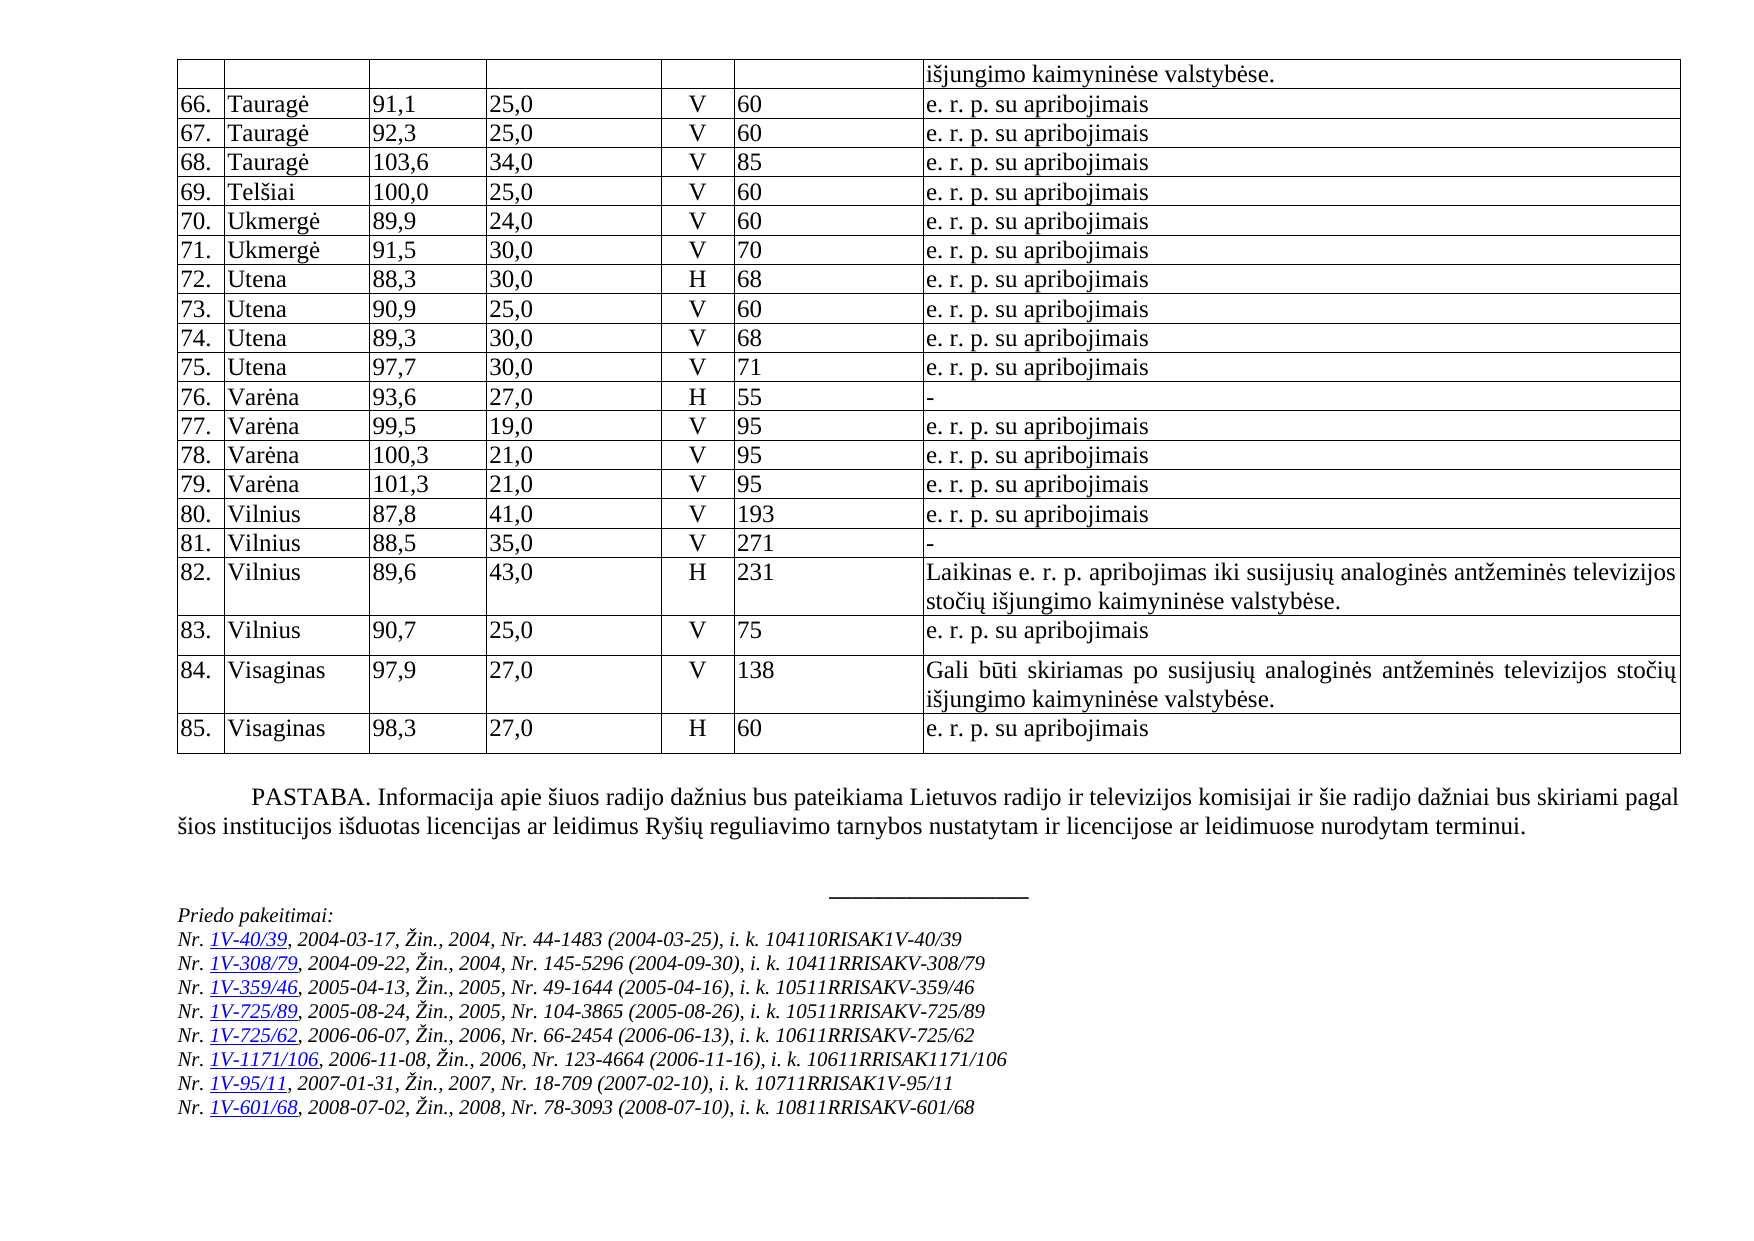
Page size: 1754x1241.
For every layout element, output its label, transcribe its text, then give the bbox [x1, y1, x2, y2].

table_cell 27,0 [487, 382, 661, 410]
table_cell e. r. p. su apribojimais [924, 89, 1680, 118]
table_cell [178, 60, 224, 88]
table_cell 83. [178, 616, 224, 655]
table_cell e. r. p. su apribojimais [924, 148, 1680, 176]
text Nr. 1V-40/39, 2004-03-17, Žin., 2004, Nr. 44-1483 (2004-03-25), i. k. 104110RISAK1V-40/39 [177, 927, 1680, 951]
table_cell 68 [735, 265, 923, 293]
table_cell 85 [735, 148, 923, 176]
table_cell 100,0 [370, 177, 486, 205]
table_cell 30,0 [487, 324, 661, 352]
table_cell Tauragė [225, 89, 369, 118]
table_cell e. r. p. su apribojimais [924, 353, 1680, 381]
table_cell 75. [178, 353, 224, 381]
table_cell V [662, 353, 734, 381]
table_cell Ukmergė [225, 206, 369, 235]
table_cell 43,0 [487, 558, 661, 615]
table_cell Tauragė [225, 119, 369, 147]
table_cell 21,0 [487, 470, 661, 498]
table_cell 68 [735, 324, 923, 352]
table_cell V [662, 529, 734, 557]
table_cell 91,5 [370, 236, 486, 264]
table_cell 88,3 [370, 265, 486, 293]
text Nr. 1V-725/62, 2006-06-07, Žin., 2006, Nr. 66-2454 (2006-06-13), i. k. 10611RRISAKV-725/62 [177, 1023, 1680, 1047]
table_cell Varėna [225, 382, 369, 410]
table_cell Gali būti skiriamas po susijusių analoginės antžeminės televizijos stočių išjungimo kaimyninėse valstybėse. [924, 656, 1680, 713]
table_cell Vilnius [225, 529, 369, 557]
table_cell V [662, 441, 734, 469]
table_cell 70 [735, 236, 923, 264]
table_cell 193 [735, 499, 923, 527]
table_cell 89,3 [370, 324, 486, 352]
table_cell V [662, 616, 734, 655]
table_cell 60 [735, 177, 923, 205]
table_cell H [662, 382, 734, 410]
table_cell e. r. p. su apribojimais [924, 324, 1680, 352]
table_cell Utena [225, 324, 369, 352]
table_cell 231 [735, 558, 923, 615]
text Nr. 1V-95/11, 2007-01-31, Žin., 2007, Nr. 18-709 (2007-02-10), i. k. 10711RRISAK1V-95/11 [177, 1071, 1680, 1095]
table_cell 30,0 [487, 265, 661, 293]
table_cell Visaginas [225, 714, 369, 753]
table_cell e. r. p. su apribojimais [924, 411, 1680, 439]
table_cell V [662, 499, 734, 527]
table_cell 82. [178, 558, 224, 615]
table_cell Vilnius [225, 616, 369, 655]
table_cell Visaginas [225, 656, 369, 713]
table_cell 89,6 [370, 558, 486, 615]
table_cell Varėna [225, 411, 369, 439]
table_cell 25,0 [487, 89, 661, 118]
table_cell 19,0 [487, 411, 661, 439]
table_cell 138 [735, 656, 923, 713]
table_cell 60 [735, 119, 923, 147]
table_cell 80. [178, 499, 224, 527]
table_cell Utena [225, 353, 369, 381]
table_cell 66. [178, 89, 224, 118]
table_cell [370, 60, 486, 88]
table_cell 41,0 [487, 499, 661, 527]
table_cell Tauragė [225, 148, 369, 176]
table_cell 76. [178, 382, 224, 410]
text Nr. 1V-601/68, 2008-07-02, Žin., 2008, Nr. 78-3093 (2008-07-10), i. k. 10811RRISAKV-601/68 [177, 1095, 1680, 1119]
table_cell 24,0 [487, 206, 661, 235]
table_cell Utena [225, 294, 369, 322]
table_cell [225, 60, 369, 88]
table_cell e. r. p. su apribojimais [924, 294, 1680, 322]
table_cell 72. [178, 265, 224, 293]
table_cell e. r. p. su apribojimais [924, 470, 1680, 498]
table_cell V [662, 656, 734, 713]
text Nr. 1V-1171/106, 2006-11-08, Žin., 2006, Nr. 123-4664 (2006-11-16), i. k. 10611RRISAK1171/106 [177, 1047, 1680, 1071]
table_cell H [662, 714, 734, 753]
table_cell e. r. p. su apribojimais [924, 206, 1680, 235]
table_cell V [662, 148, 734, 176]
table_cell 90,7 [370, 616, 486, 655]
text Nr. 1V-725/89, 2005-08-24, Žin., 2005, Nr. 104-3865 (2005-08-26), i. k. 10511RRISAKV-725/89 [177, 999, 1680, 1023]
table_cell 27,0 [487, 656, 661, 713]
table_cell 60 [735, 89, 923, 118]
table_cell e. r. p. su apribojimais [924, 119, 1680, 147]
table_cell H [662, 558, 734, 615]
table_cell 69. [178, 177, 224, 205]
table_cell Ukmergė [225, 236, 369, 264]
table_cell 35,0 [487, 529, 661, 557]
table_cell 25,0 [487, 119, 661, 147]
table_cell Laikinas e. r. p. apribojimas iki susijusių analoginės antžeminės televizijos stočių išjungimo kaimyninėse valstybėse. [924, 558, 1680, 615]
table_cell 73. [178, 294, 224, 322]
table_cell e. r. p. su apribojimais [924, 714, 1680, 753]
table_cell 71 [735, 353, 923, 381]
table_cell 271 [735, 529, 923, 557]
table_cell Varėna [225, 470, 369, 498]
table_cell 71. [178, 236, 224, 264]
text Nr. 1V-359/46, 2005-04-13, Žin., 2005, Nr. 49-1644 (2005-04-16), i. k. 10511RRISAKV-359/46 [177, 975, 1680, 999]
table_cell Varėna [225, 441, 369, 469]
table_cell 88,5 [370, 529, 486, 557]
table_cell 92,3 [370, 119, 486, 147]
table_cell 95 [735, 441, 923, 469]
table_cell H [662, 265, 734, 293]
table_cell [735, 60, 923, 88]
table_cell išjungimo kaimyninėse valstybėse. [924, 60, 1680, 88]
table_cell 77. [178, 411, 224, 439]
table_cell 60 [735, 714, 923, 753]
table_cell e. r. p. su apribojimais [924, 441, 1680, 469]
table_cell 95 [735, 470, 923, 498]
table_cell 100,3 [370, 441, 486, 469]
table_cell 21,0 [487, 441, 661, 469]
table_cell 55 [735, 382, 923, 410]
table_cell 87,8 [370, 499, 486, 527]
table_cell V [662, 236, 734, 264]
table_cell 34,0 [487, 148, 661, 176]
table_cell 25,0 [487, 294, 661, 322]
table_cell 101,3 [370, 470, 486, 498]
table_cell 89,9 [370, 206, 486, 235]
table_cell 84. [178, 656, 224, 713]
table_cell 97,9 [370, 656, 486, 713]
table_cell 98,3 [370, 714, 486, 753]
table_cell 67. [178, 119, 224, 147]
table_cell V [662, 206, 734, 235]
table_cell V [662, 119, 734, 147]
table_cell 60 [735, 294, 923, 322]
table_cell - [924, 382, 1680, 410]
table_cell 97,7 [370, 353, 486, 381]
table_cell Telšiai [225, 177, 369, 205]
table_cell 27,0 [487, 714, 661, 753]
table_cell V [662, 89, 734, 118]
table_cell 75 [735, 616, 923, 655]
table_cell V [662, 177, 734, 205]
table_cell 60 [735, 206, 923, 235]
text Priedo pakeitimai: [177, 903, 1680, 927]
table_cell 79. [178, 470, 224, 498]
table_cell V [662, 324, 734, 352]
table_cell - [924, 529, 1680, 557]
table_cell 95 [735, 411, 923, 439]
table_cell V [662, 411, 734, 439]
table_cell 85. [178, 714, 224, 753]
table_cell 68. [178, 148, 224, 176]
table_cell 90,9 [370, 294, 486, 322]
table_cell 25,0 [487, 177, 661, 205]
table_cell e. r. p. su apribojimais [924, 236, 1680, 264]
table_cell V [662, 294, 734, 322]
table_cell 99,5 [370, 411, 486, 439]
table_cell 103,6 [370, 148, 486, 176]
table_cell 78. [178, 441, 224, 469]
table_cell 30,0 [487, 236, 661, 264]
table_cell [662, 60, 734, 88]
table_cell 93,6 [370, 382, 486, 410]
text Nr. 1V-308/79, 2004-09-22, Žin., 2004, Nr. 145-5296 (2004-09-30), i. k. 10411RRISAKV-308/79 [177, 951, 1680, 975]
text __________________ [177, 869, 1680, 903]
table_cell e. r. p. su apribojimais [924, 616, 1680, 655]
table_cell 70. [178, 206, 224, 235]
table_cell 81. [178, 529, 224, 557]
table_cell [487, 60, 661, 88]
table_cell 91,1 [370, 89, 486, 118]
table_cell Utena [225, 265, 369, 293]
table_cell e. r. p. su apribojimais [924, 177, 1680, 205]
table_cell e. r. p. su apribojimais [924, 499, 1680, 527]
table_cell Vilnius [225, 558, 369, 615]
text PASTABA. Informacija apie šiuos radijo dažnius bus pateikiama Lietuvos radijo ir televizijos komisijai ir šie radijo dažniai bus skiriami pagal šios institucijos išduotas licencijas ar leidimus Ryšių reguliavimo tarnybos nustatytam ir licencijose ar leidimuose nurodytam terminui. [177, 782, 1680, 840]
table_cell 30,0 [487, 353, 661, 381]
table_cell Vilnius [225, 499, 369, 527]
table_cell e. r. p. su apribojimais [924, 265, 1680, 293]
table_cell 25,0 [487, 616, 661, 655]
table_cell V [662, 470, 734, 498]
table_cell 74. [178, 324, 224, 352]
